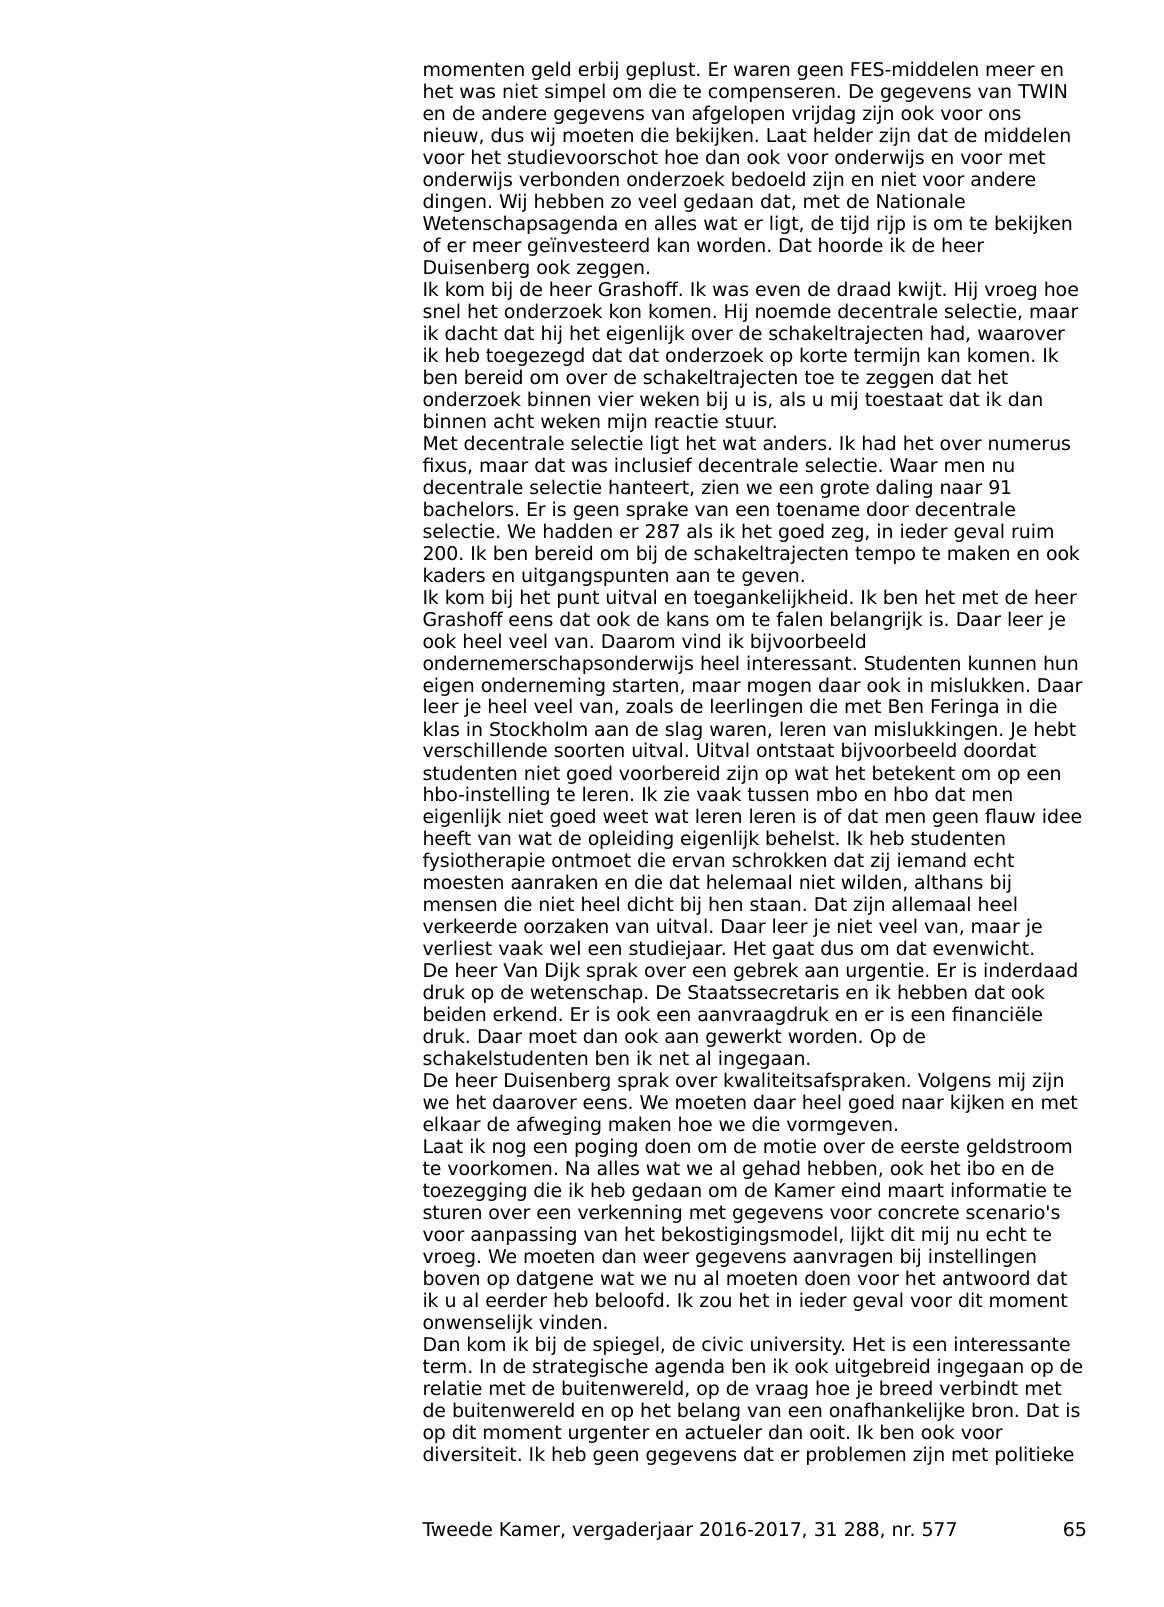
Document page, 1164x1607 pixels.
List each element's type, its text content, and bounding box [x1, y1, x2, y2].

text Dan kom ik bij de spiegel, de civic university. Het is een interessante term. In de strategische agenda ben ik ook uitgebreid ingegaan op de relatie met de buitenwereld, op de vraag hoe je breed verbindt met de buitenwereld en op het belang van een onafhankelijke bron. Dat is op dit moment urgenter en actueler dan ooit. Ik ben ook voor diversiteit. Ik heb geen gegevens dat er problemen zijn met politieke [422, 1334, 1087, 1466]
text momenten geld erbij geplust. Er waren geen FES-middelen meer en het was niet simpel om die te compenseren. De gegevens van TWIN en de andere gegevens van afgelopen vrijdag zijn ook voor ons nieuw, dus wij moeten die bekijken. Laat helder zijn dat de middelen voor het studievoorschot hoe dan ook voor onderwijs en voor met onderwijs verbonden onderzoek bedoeld zijn en niet voor andere dingen. Wij hebben zo veel gedaan dat, met de Nationale Wetenschapsagenda en alles wat er ligt, de tijd rijp is om te bekijken of er meer geïnvesteerd kan worden. Dat hoorde ik de heer Duisenberg ook zeggen. [422, 59, 1087, 279]
text Ik kom bij het punt uitval en toegankelijkheid. Ik ben het met de heer Grashoff eens dat ook de kans om te falen belangrijk is. Daar leer je ook heel veel van. Daarom vind ik bijvoorbeeld ondernemerschapsonderwijs heel interessant. Studenten kunnen hun eigen onderneming starten, maar mogen daar ook in mislukken. Daar leer je heel veel van, zoals de leerlingen die met Ben Feringa in die klas in Stockholm aan de slag waren, leren van mislukkingen. Je hebt verschillende soorten uitval. Uitval ontstaat bijvoorbeeld doordat studenten niet goed voorbereid zijn op wat het betekent om op een hbo-instelling te leren. Ik zie vaak tussen mbo en hbo dat men eigenlijk niet goed weet wat leren leren is of dat men geen flauw idee heeft van wat de opleiding eigenlijk behelst. Ik heb studenten fysiotherapie ontmoet die ervan schrokken dat zij iemand echt moesten aanraken en die dat helemaal niet wilden, althans bij mensen die niet heel dicht bij hen staan. Dat zijn allemaal heel verkeerde oorzaken van uitval. Daar leer je niet veel van, maar je verliest vaak wel een studiejaar. Het gaat dus om dat evenwicht. [422, 587, 1087, 960]
text De heer Duisenberg sprak over kwaliteitsafspraken. Volgens mij zijn we het daarover eens. We moeten daar heel goed naar kijken en met elkaar de afweging maken hoe we die vormgeven. [422, 1070, 1087, 1136]
text Laat ik nog een poging doen om de motie over de eerste geldstroom te voorkomen. Na alles wat we al gehad hebben, ook het ibo en de toezegging die ik heb gedaan om de Kamer eind maart informatie te sturen over een verkenning met gegevens voor concrete scenario's voor aanpassing van het bekostigingsmodel, lijkt dit mij nu echt te vroeg. We moeten dan weer gegevens aanvragen bij instellingen boven op datgene wat we nu al moeten doen voor het antwoord dat ik u al eerder heb beloofd. Ik zou het in ieder geval voor dit moment onwenselijk vinden. [422, 1136, 1087, 1334]
text De heer Van Dijk sprak over een gebrek aan urgentie. Er is inderdaad druk op de wetenschap. De Staatssecretaris en ik hebben dat ook beiden erkend. Er is ook een aanvraagdruk en er is een financiële druk. Daar moet dan ook aan gewerkt worden. Op de schakelstudenten ben ik net al ingegaan. [422, 960, 1087, 1070]
text Met decentrale selectie ligt het wat anders. Ik had het over numerus fixus, maar dat was inclusief decentrale selectie. Waar men nu decentrale selectie hanteert, zien we een grote daling naar 91 bachelors. Er is geen sprake van een toename door decentrale selectie. We hadden er 287 als ik het goed zeg, in ieder geval ruim 200. Ik ben bereid om bij de schakeltrajecten tempo te maken en ook kaders en uitgangspunten aan te geven. [422, 433, 1087, 587]
text Ik kom bij de heer Grashoff. Ik was even de draad kwijt. Hij vroeg hoe snel het onderzoek kon komen. Hij noemde decentrale selectie, maar ik dacht dat hij het eigenlijk over de schakeltrajecten had, waarover ik heb toegezegd dat dat onderzoek op korte termijn kan komen. Ik ben bereid om over de schakeltrajecten toe te zeggen dat het onderzoek binnen vier weken bij u is, als u mij toestaat dat ik dan binnen acht weken mijn reactie stuur. [422, 279, 1087, 433]
